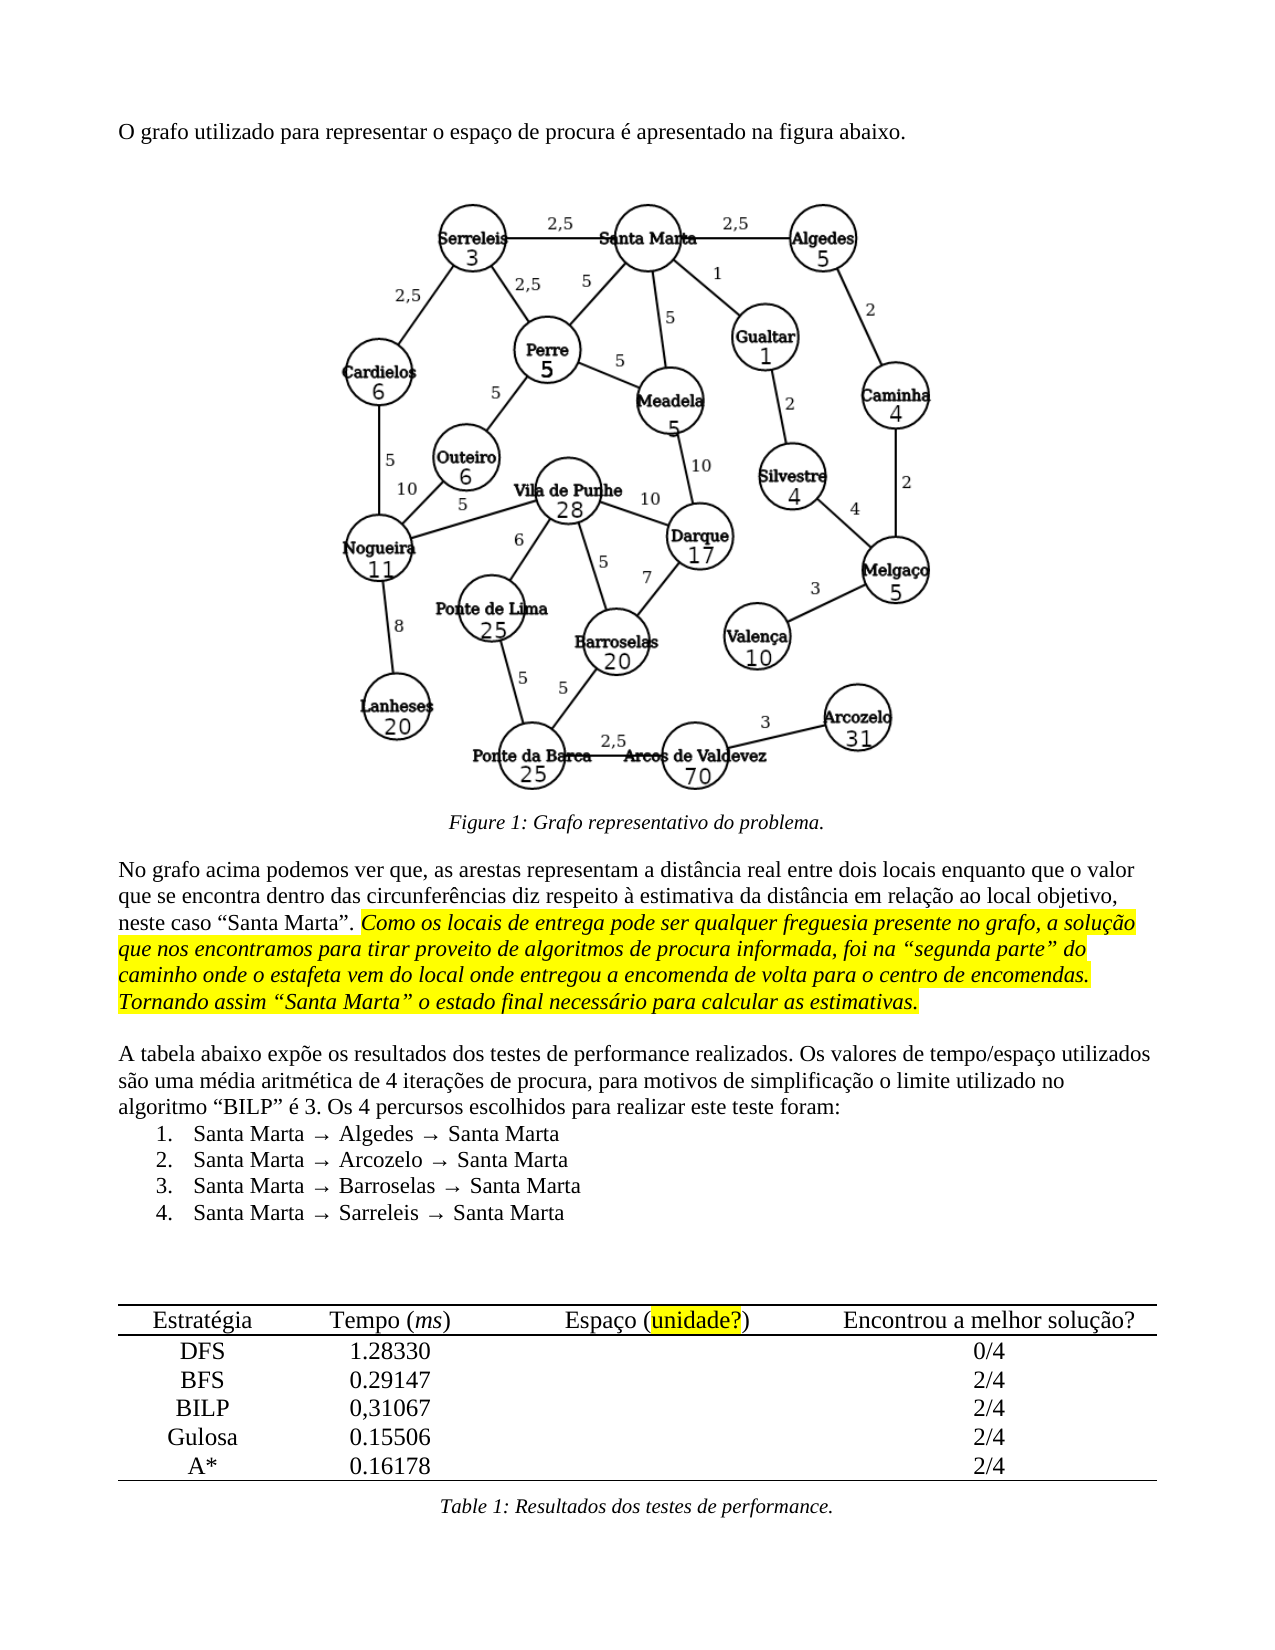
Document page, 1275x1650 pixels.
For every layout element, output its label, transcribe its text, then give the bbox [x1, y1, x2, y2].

table_cell 0,29147 [287, 1365, 493, 1393]
text A tabela abaixo expõe os resultados dos testes de performance realizados. Os valores de tempo/espaço utilizados são uma média aritmética de 4 iterações de procura, para motivos de simplificação o limite utilizado no algoritmo “BILP” é 3. Os 4 percursos escolhidos para realizar este teste foram: [118, 1041, 1157, 1119]
list Santa Marta → Sarreleis → Santa Marta [156, 1199, 1157, 1225]
table_cell [493, 1451, 821, 1480]
table_cell 2/4 [821, 1394, 1157, 1422]
table_cell 0,31067 [287, 1394, 493, 1422]
table_cell 1,28330 [287, 1336, 493, 1365]
table_cell [493, 1336, 821, 1365]
table_cell [493, 1422, 821, 1451]
list Santa Marta → Arcozelo → Santa Marta [156, 1146, 1157, 1172]
list Santa Marta → Barroselas → Santa Marta [156, 1172, 1157, 1199]
table_cell 2/4 [821, 1451, 1157, 1480]
table_cell Gulosa [118, 1422, 287, 1451]
text O grafo utilizado para representar o espaço de procura é apresentado na figura abaixo. [118, 118, 1157, 144]
table_cell 0/4 [821, 1336, 1157, 1365]
table_header Estratégia [118, 1306, 287, 1334]
table_cell [493, 1394, 821, 1422]
table_cell A* [118, 1451, 287, 1480]
list Santa Marta → Algedes → Santa Marta [156, 1119, 1157, 1146]
text Table 1: Resultados dos testes de performance. [118, 1494, 1157, 1518]
table_cell BFS [118, 1365, 287, 1393]
table_header Espaço (unidade?) [493, 1306, 821, 1334]
table_header Encontrou a melhor solução? [821, 1306, 1157, 1334]
table_cell BILP [118, 1394, 287, 1422]
text No grafo acima podemos ver que, as arestas representam a distância real entre dois locais enquanto que o valor que se encontra dentro das circunferências diz respeito à estimativa da distância em relação ao local objetivo, neste caso “Santa Marta”. Como os locais de entrega pode ser qualquer freguesia presente no grafo, a solução que nos encontramos para tirar proveito de algoritmos de procura informada, foi na “segunda parte” do caminho onde o estafeta vem do local onde entregou a encomenda de volta para o centro de encomendas. Tornando assim “Santa Marta” o estado final necessário para calcular as estimativas. [118, 856, 1157, 1014]
table_cell [493, 1365, 821, 1393]
table_cell 2/4 [821, 1365, 1157, 1393]
picture [324, 183, 951, 811]
table_cell 0,15506 [287, 1422, 493, 1451]
table_cell 0,16178 [287, 1451, 493, 1480]
table_header Tempo (ms) [287, 1306, 493, 1334]
table_cell 2/4 [821, 1422, 1157, 1451]
table_cell DFS [118, 1336, 287, 1365]
text Figure 1: Grafo representativo do problema. [324, 811, 951, 834]
